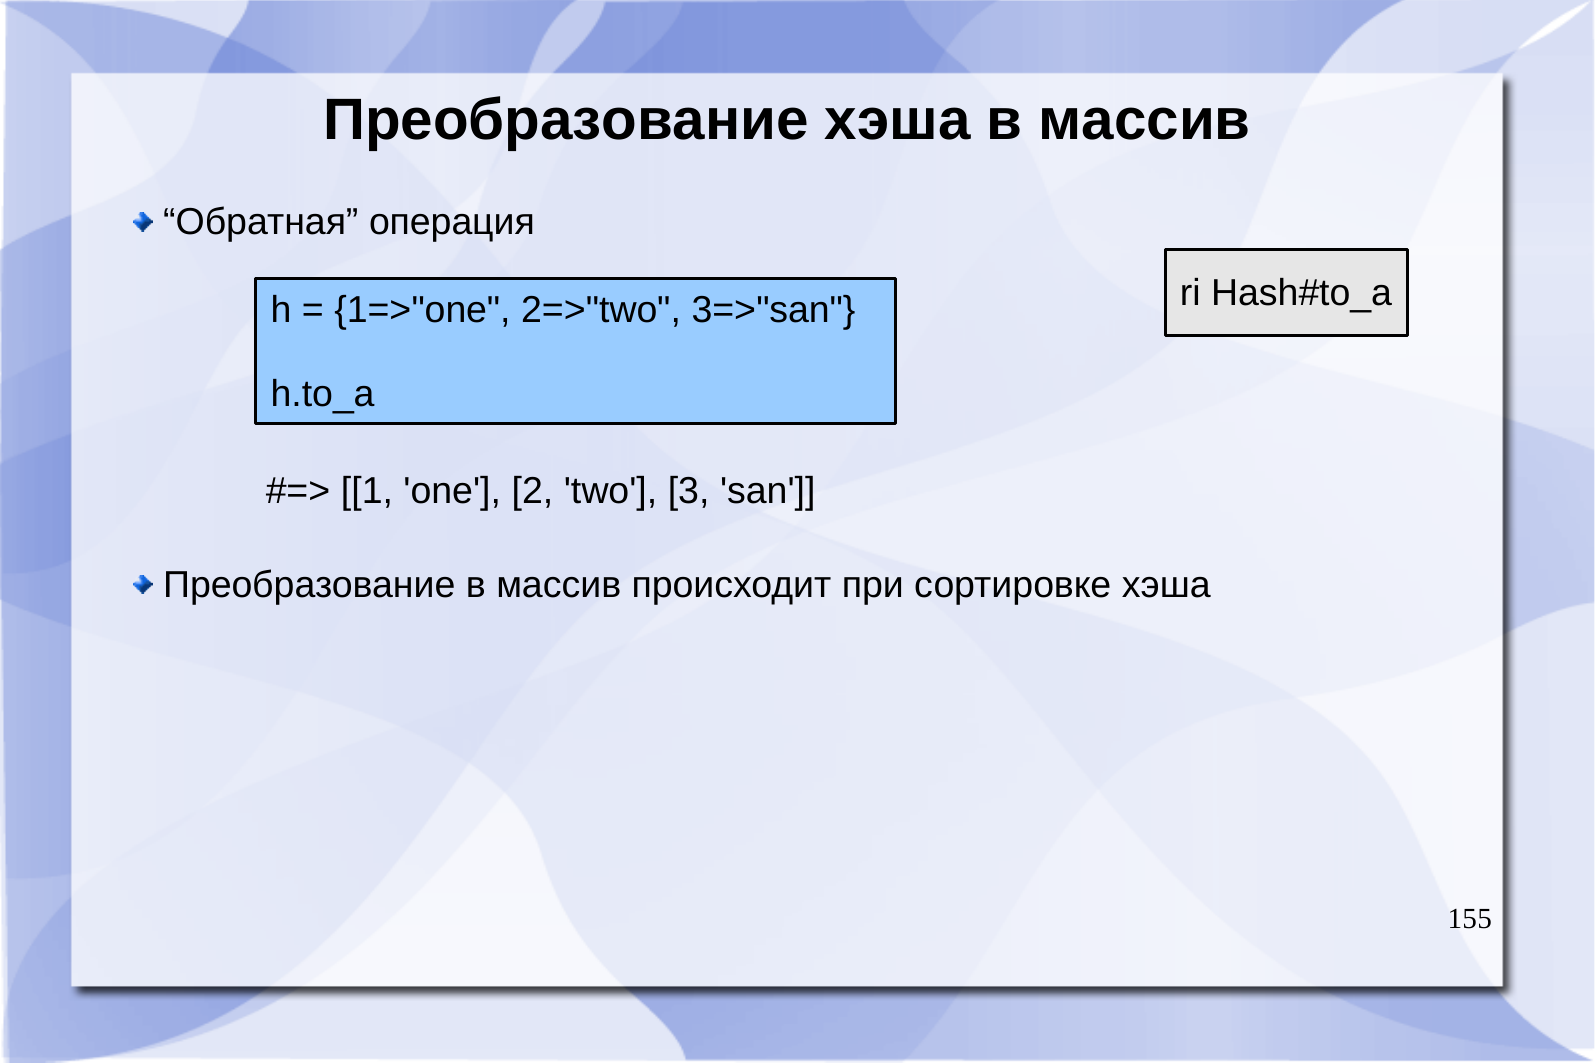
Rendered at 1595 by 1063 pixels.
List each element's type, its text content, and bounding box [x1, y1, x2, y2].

text_box h = {1=>"one", 2=>"two", 3=>"san"} h.to_a [255, 278, 896, 424]
title Преобразование хэша в массив [75, 75, 1501, 164]
picture [0, 0, 1595, 1063]
text_box “Обратная” операция [119, 193, 551, 251]
text_box ri Hash#to_a [1165, 249, 1408, 336]
text_box Преобразование в массив происходит при сортировке хэша [119, 556, 1227, 613]
text_box #=> [[1, 'one'], [2, 'two'], [3, 'san']] [251, 462, 832, 520]
